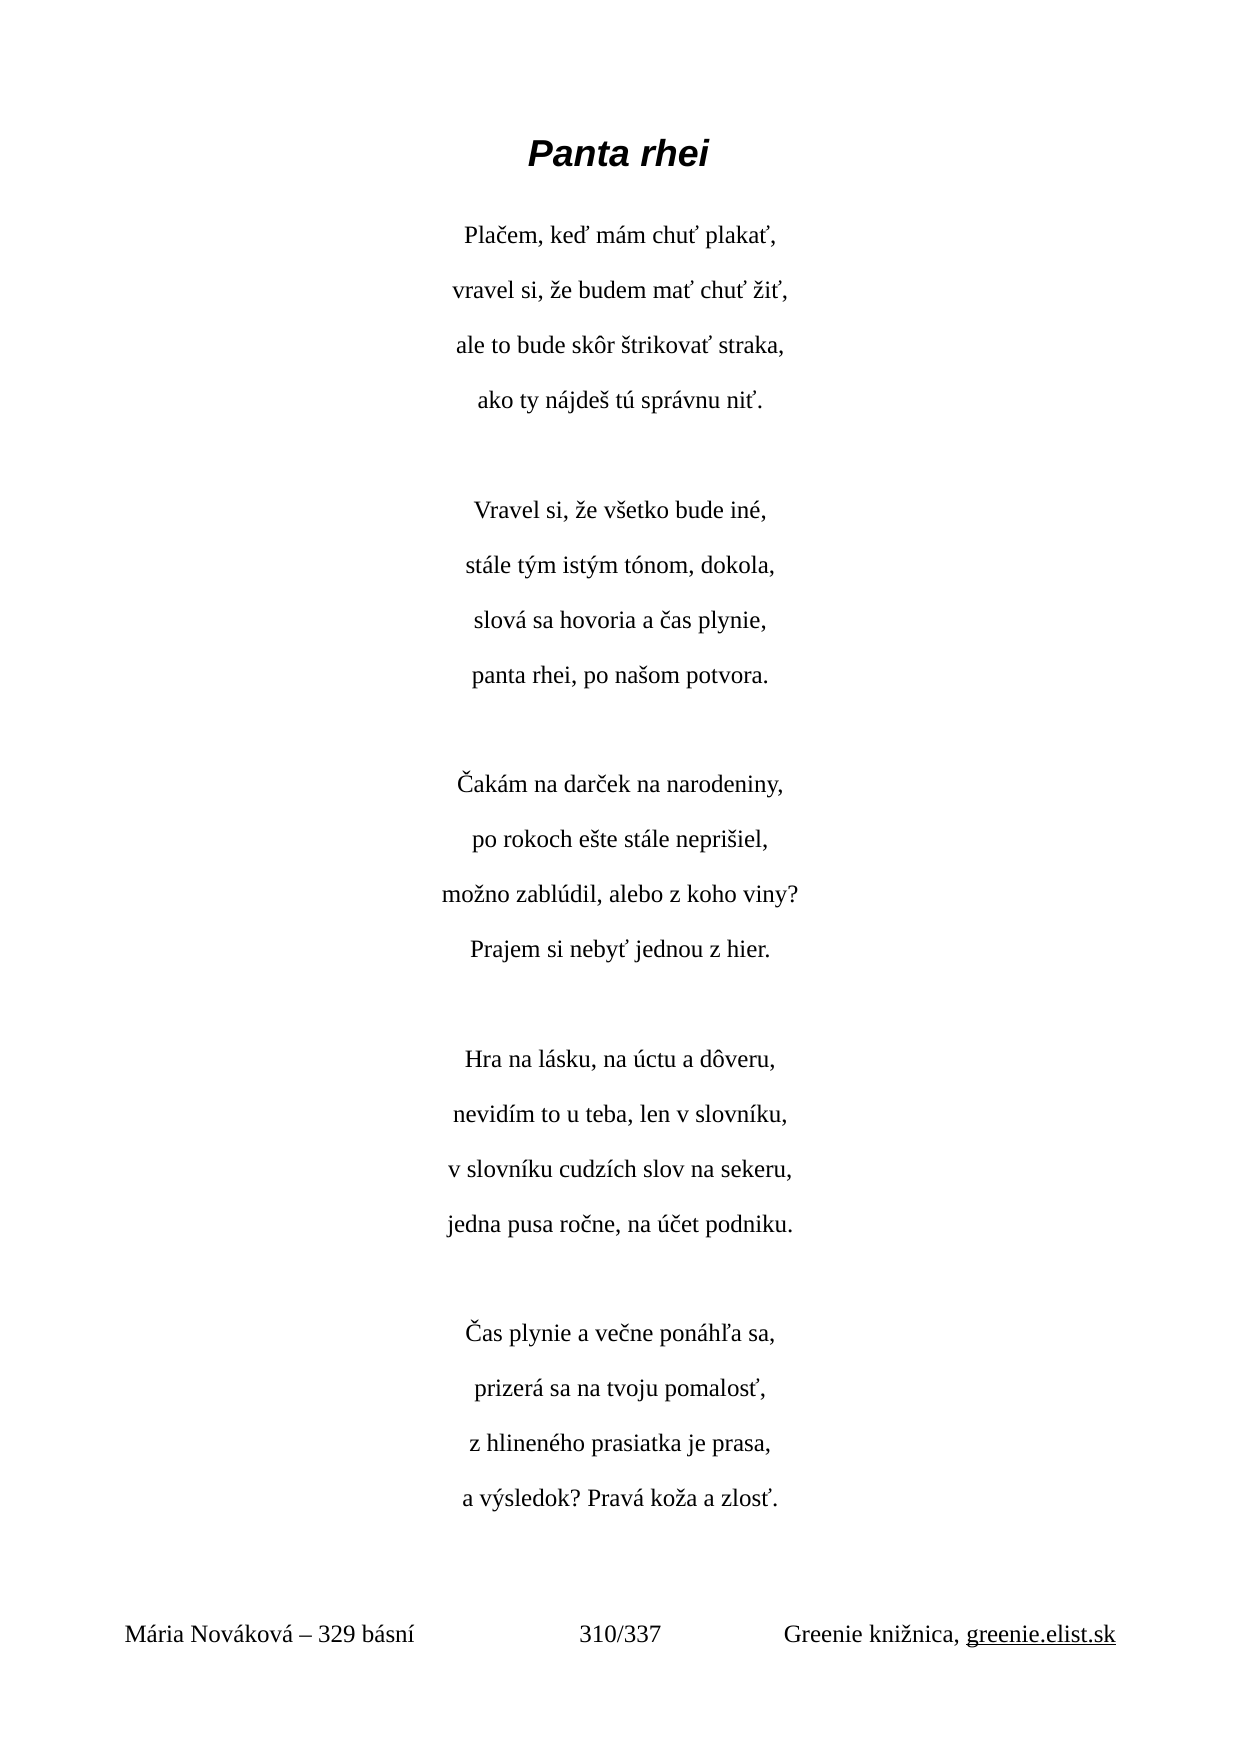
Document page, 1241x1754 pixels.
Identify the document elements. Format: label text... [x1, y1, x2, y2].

text Prajem si nebyť jednou z hier. [106, 934, 1134, 963]
text panta rhei, po našom potvora. [106, 660, 1134, 688]
subtitle Panta rhei [106, 131, 1134, 174]
text Čakám na darček na narodeniny, [106, 769, 1134, 798]
text ako ty nájdeš tú správnu niť. [106, 385, 1134, 414]
text a výsledok? Pravá koža a zlosť. [106, 1483, 1134, 1512]
text možno zablúdil, alebo z koho viny? [106, 879, 1134, 908]
text jedna pusa ročne, na účet podniku. [106, 1209, 1134, 1237]
text stále tým istým tónom, dokola, [106, 550, 1134, 579]
text Vravel si, že všetko bude iné, [106, 495, 1134, 524]
text z hlineného prasiatka je prasa, [106, 1428, 1134, 1457]
text Čas plynie a večne ponáhľa sa, [106, 1318, 1134, 1347]
text slová sa hovoria a čas plynie, [106, 605, 1134, 633]
text ale to bude skôr štrikovať straka, [106, 330, 1134, 359]
text nevidím to u teba, len v slovníku, [106, 1099, 1134, 1128]
text po rokoch ešte stále neprišiel, [106, 824, 1134, 853]
text Hra na lásku, na úctu a dôveru, [106, 1044, 1134, 1073]
text prizerá sa na tvoju pomalosť, [106, 1373, 1134, 1402]
text vravel si, že budem mať chuť žiť, [106, 275, 1134, 304]
text Plačem, keď mám chuť plakať, [106, 221, 1134, 249]
text v slovníku cudzích slov na sekeru, [106, 1154, 1134, 1182]
